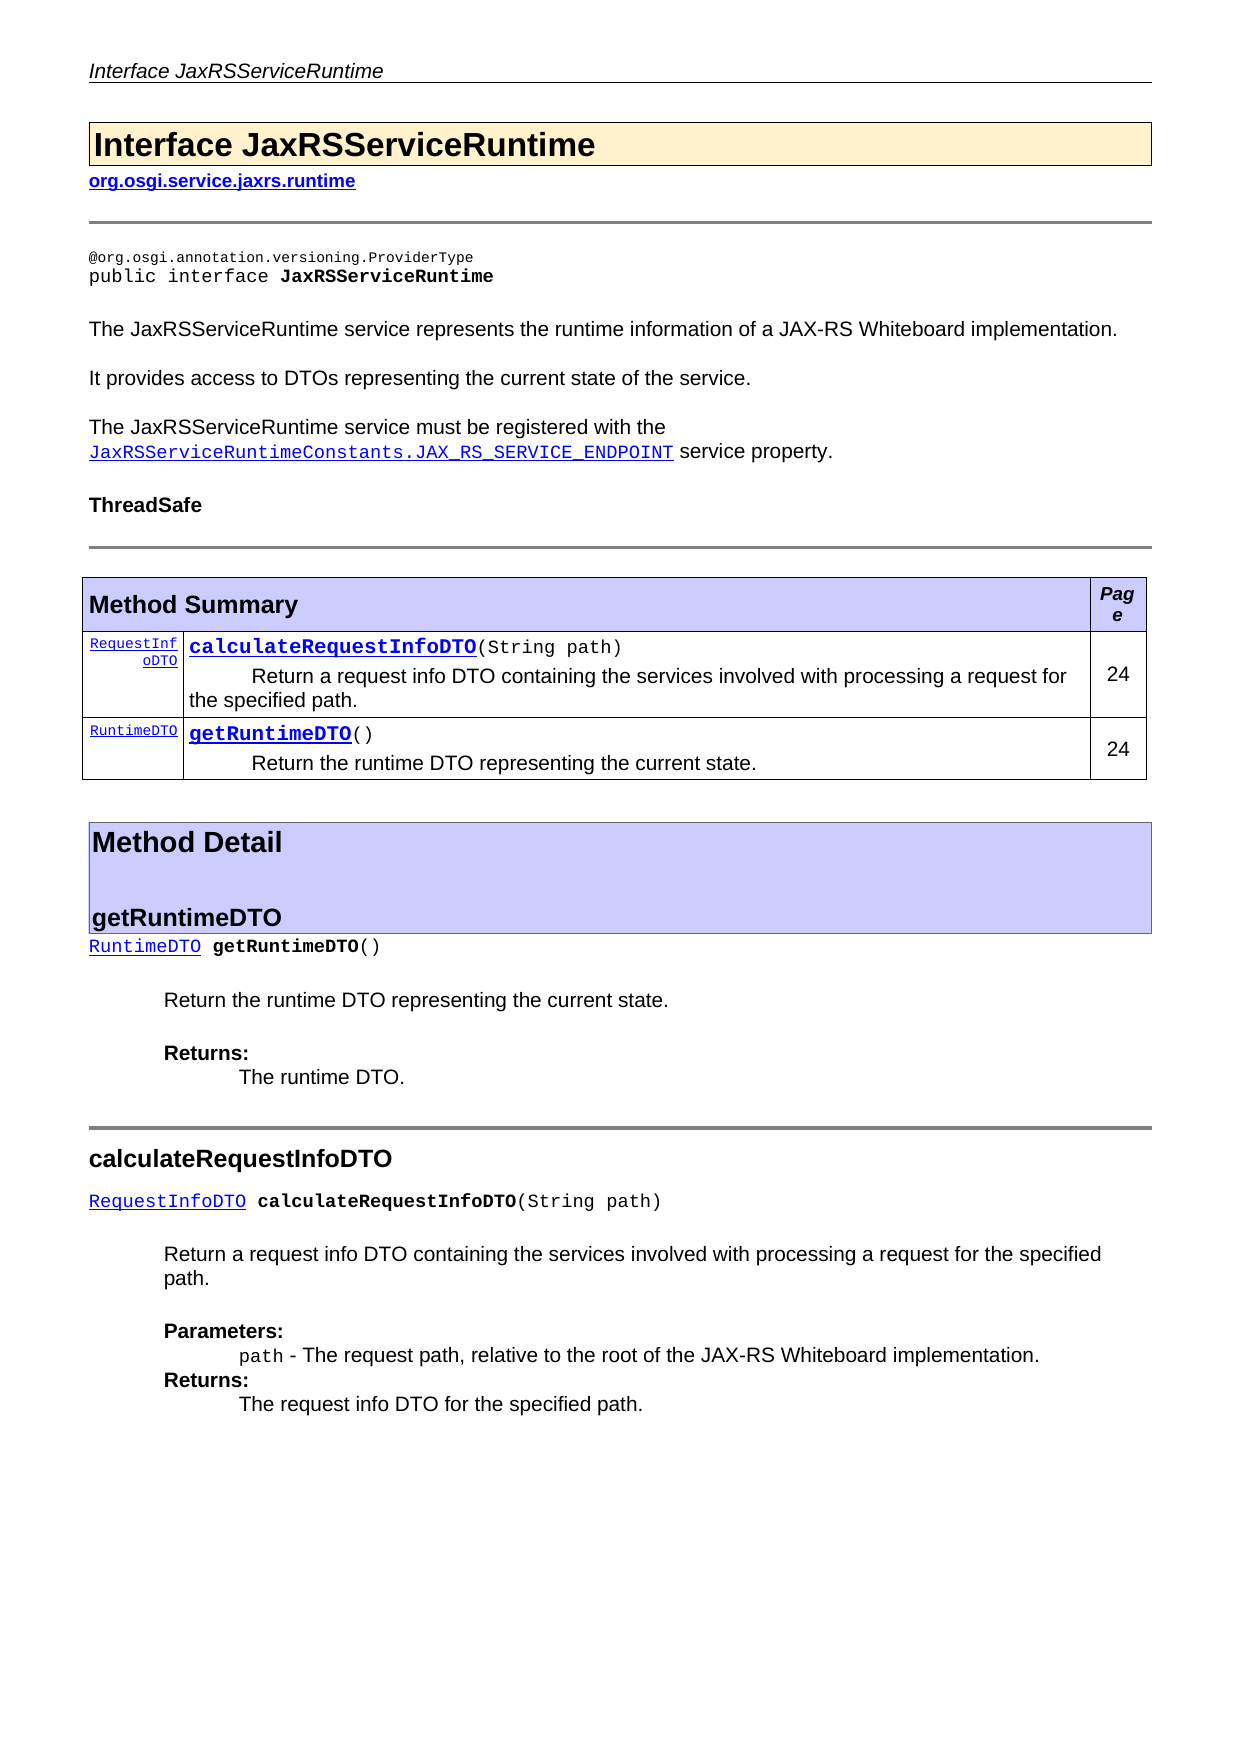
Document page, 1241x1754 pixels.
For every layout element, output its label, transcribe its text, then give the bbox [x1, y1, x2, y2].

text RequestInfoDTO calculateRequestInfoDTO(String path) [88, 1192, 1152, 1213]
text Returns: [163, 1368, 1152, 1392]
table_cell getRuntimeDTO() Return the runtime DTO representing the current state. [184, 718, 1090, 779]
text It provides access to DTOs representing the current state of the service. [88, 366, 1152, 390]
table_cell 23 [1091, 718, 1146, 779]
text Parameters: [163, 1319, 1152, 1343]
text ThreadSafe [88, 493, 1152, 517]
subtitle Interface JaxRSServiceRuntime [90, 123, 1151, 165]
subtitle Method Detail [90, 823, 1151, 858]
text The runtime DTO. [238, 1065, 1152, 1089]
text The JaxRSServiceRuntime service must be registered with the JaxRSServiceRuntimeConstants.JAX_RS_SERVICE_ENDPOINT service property. [88, 415, 1152, 464]
text RuntimeDTO getRuntimeDTO() [88, 937, 1152, 958]
table_cell RequestInfoDTO [83, 632, 183, 717]
text The JaxRSServiceRuntime service represents the runtime information of a JAX-RS Whiteboard implementation. [88, 317, 1152, 341]
text Return a request info DTO containing the services involved with processing a request for the specified path. [163, 1242, 1152, 1290]
text path - The request path, relative to the root of the JAX-RS Whiteboard implementation. [238, 1343, 1152, 1368]
table_header Method Summary [83, 578, 1090, 631]
text org.osgi.service.jaxrs.runtime [88, 170, 1152, 191]
table_cell 23 [1091, 632, 1146, 717]
text Return the runtime DTO representing the current state. [163, 988, 1152, 1012]
text Returns: [163, 1041, 1152, 1065]
table_cell calculateRequestInfoDTO(String path) Return a request info DTO containing the services involved with processing a request for the specified path. [184, 632, 1090, 717]
subtitle getRuntimeDTO [90, 899, 1151, 933]
text @org.osgi.annotation.versioning.ProviderType public interface JaxRSServiceRuntime [88, 250, 1152, 288]
table_header Page [1091, 578, 1146, 631]
text The request info DTO for the specified path. [238, 1392, 1152, 1416]
table_cell RuntimeDTO [83, 718, 183, 779]
